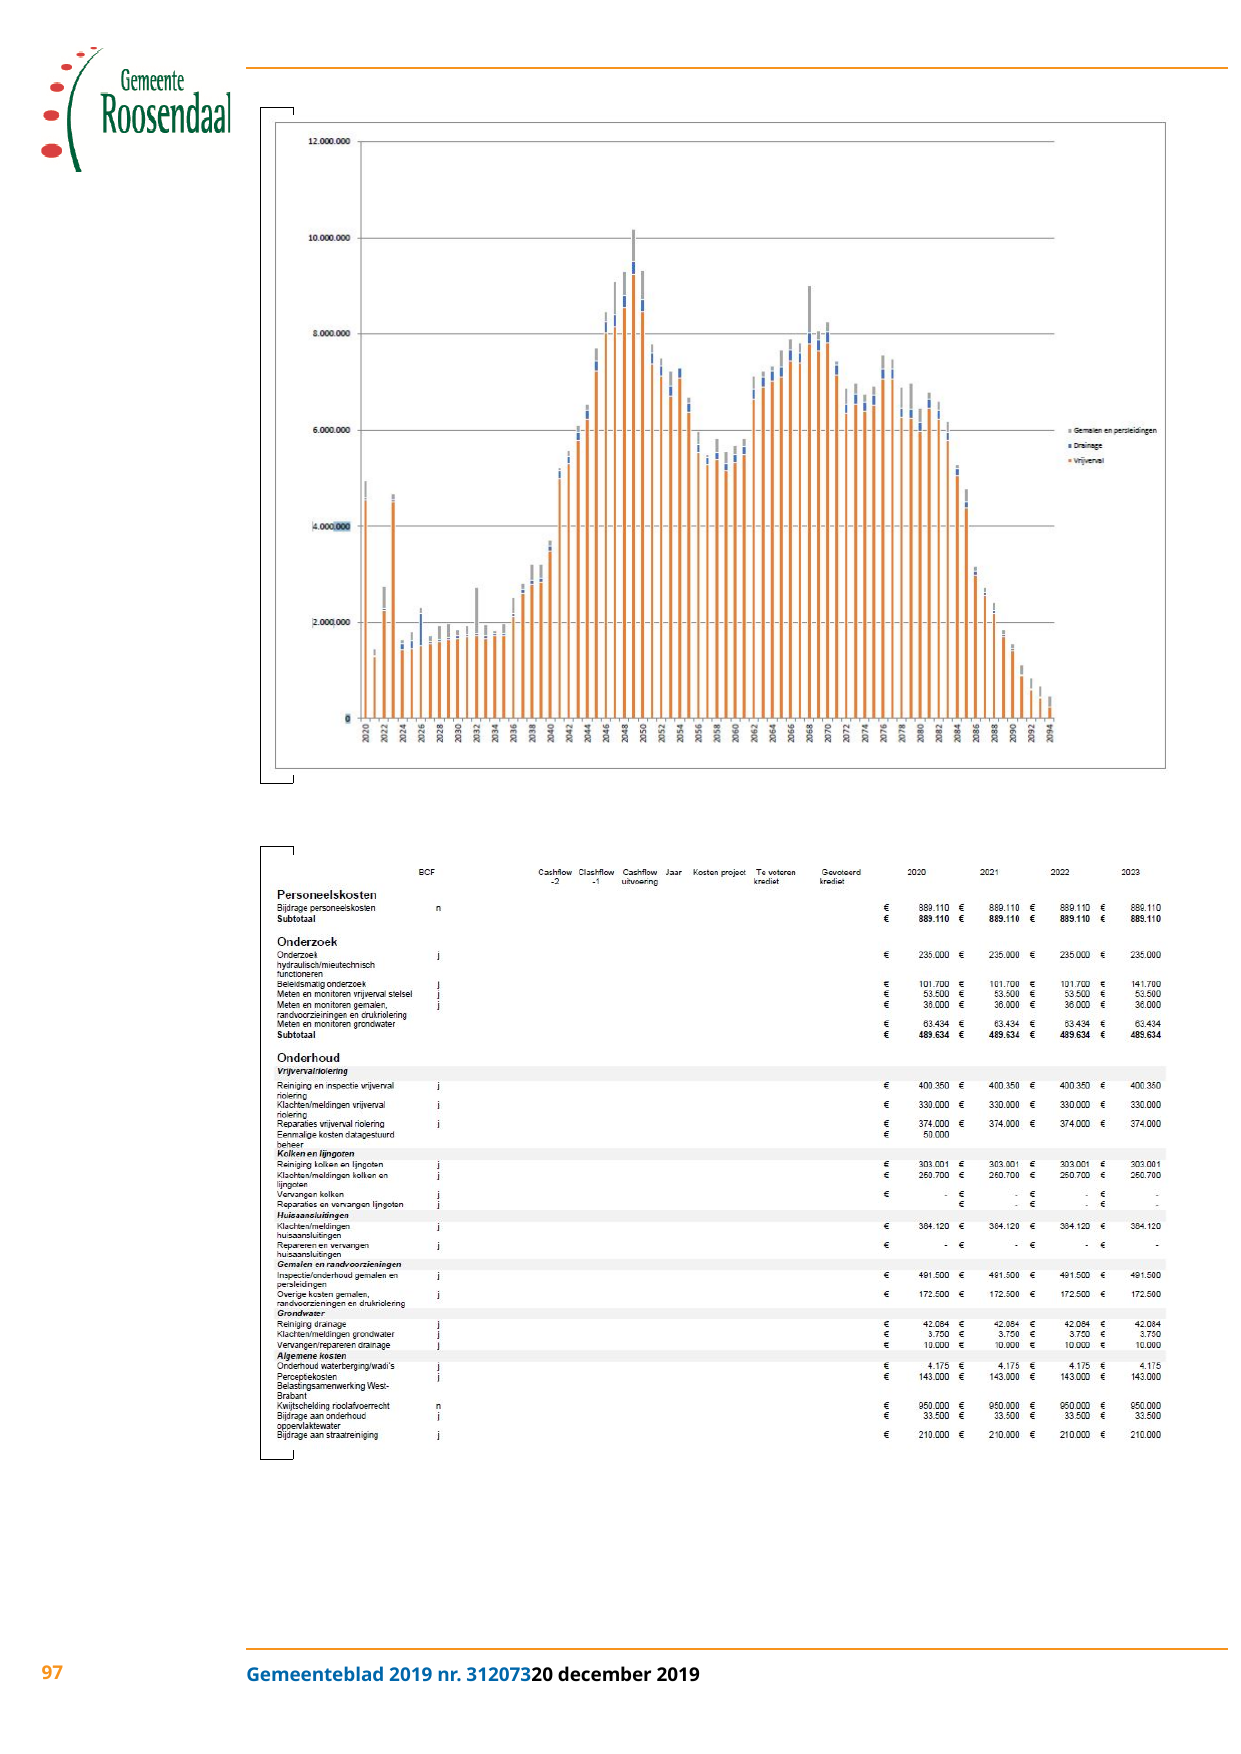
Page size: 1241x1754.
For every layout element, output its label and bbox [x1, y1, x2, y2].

picture [268, 855, 1173, 1450]
picture [268, 115, 1173, 775]
picture [41, 47, 231, 172]
